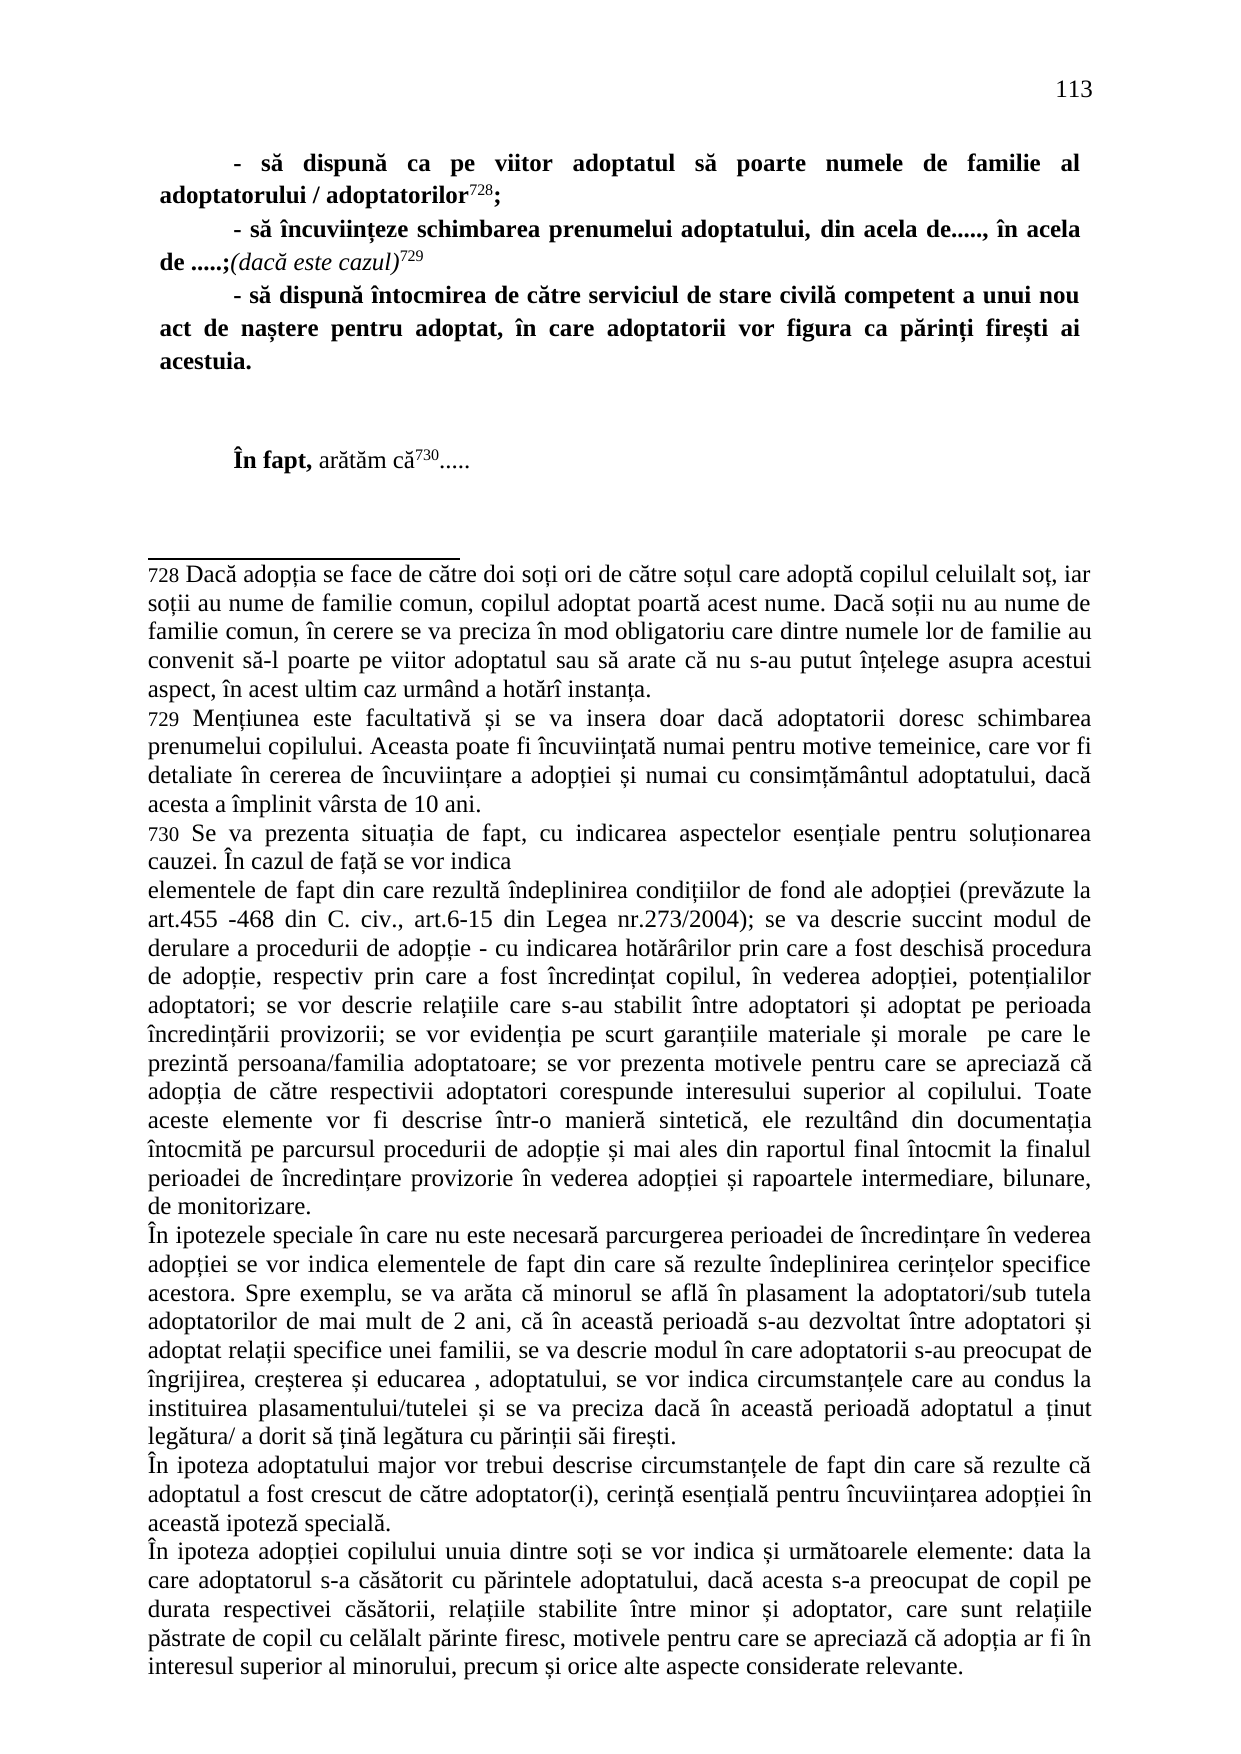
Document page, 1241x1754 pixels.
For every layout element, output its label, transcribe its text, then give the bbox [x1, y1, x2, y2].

text Dacă adopția se face de către doi soți ori de către soțul care adoptă copilul celuilalt soț, iar soții au nume de familie comun, copilul adoptat poartă acest nume. Dacă soții nu au nume de familie comun, în cerere se va preciza în mod obligatoriu care dintre numele lor de familie au convenit să-l poarte pe viitor adoptatul sau să arate că nu s-au putut înțelege asupra acestui aspect, în acest ultim caz urmând a hotărî instanța. [148, 559, 1093, 703]
text - să dispună ca pe viitor adoptatul să poarte numele de familie al adoptatorului / adoptatorilor; [159, 148, 1081, 209]
text - să încuviințeze schimbarea prenumelui adoptatului, din acela de....., în acela de .....;(dacă este cazul) [159, 214, 1081, 275]
text În fapt, arătăm că..... [159, 445, 1081, 473]
text În ipoteza adopției copilului unuia dintre soți se vor indica și următoarele elemente: data la care adoptatorul s-a căsătorit cu părintele adoptatului, dacă acesta s-a preocupat de copil pe durata respectivei căsătorii, relațiile stabilite între minor și adoptator, care sunt relațiile păstrate de copil cu celălalt părinte firesc, motivele pentru care se apreciază că adopția ar fi în interesul superior al minorului, precum și orice alte aspecte considerate relevante. [148, 1536, 1093, 1680]
text Se va prezenta situația de fapt, cu indicarea aspectelor esențiale pentru soluționarea cauzei. În cazul de față se vor indica [148, 818, 1093, 875]
text elementele de fapt din care rezultă îndeplinirea condițiilor de fond ale adopției (prevăzute la art.455 -468 din C. civ., art.6-15 din Legea nr.273/2004); se va descrie succint modul de derulare a procedurii de adopție - cu indicarea hotărârilor prin care a fost deschisă procedura de adopție, respectiv prin care a fost încredințat copilul, în vederea adopției, potențialilor adoptatori; se vor descrie relațiile care s-au stabilit între adoptatori și adoptat pe perioada încredințării provizorii; se vor evidenția pe scurt garanțiile materiale și morale pe care le prezintă persoana/familia adoptatoare; se vor prezenta motivele pentru care se apreciază că adopția de către respectivii adoptatori corespunde interesului superior al copilului. Toate aceste elemente vor fi descrise într-o manieră sintetică, ele rezultând din documentația întocmită pe parcursul procedurii de adopție și mai ales din raportul final întocmit la finalul perioadei de încredințare provizorie în vederea adopției și rapoartele intermediare, bilunare, de monitorizare. [148, 875, 1093, 1220]
text Mențiunea este facultativă și se va insera doar dacă adoptatorii doresc schimbarea prenumelui copilului. Aceasta poate fi încuviințată numai pentru motive temeinice, care vor fi detaliate în cererea de încuviințare a adopției și numai cu consimțământul adoptatului, dacă acesta a împlinit vârsta de 10 ani. [148, 703, 1093, 818]
text În ipotezele speciale în care nu este necesară parcurgerea perioadei de încredințare în vederea adopției se vor indica elementele de fapt din care să rezulte îndeplinirea cerințelor specifice acestora. Spre exemplu, se va arăta că minorul se află în plasament la adoptatori/sub tutela adoptatorilor de mai mult de 2 ani, că în această perioadă s-au dezvoltat între adoptatori și adoptat relații specifice unei familii, se va descrie modul în care adoptatorii s-au preocupat de îngrijirea, creșterea și educarea , adoptatului, se vor indica circumstanțele care au condus la instituirea plasamentului/tutelei și se va preciza dacă în această perioadă adoptatul a ținut legătura/ a dorit să țină legătura cu părinții săi firești. [148, 1220, 1093, 1450]
text - să dispună întocmirea de către serviciul de stare civilă competent a unui nou act de naștere pentru adoptat, în care adoptatorii vor figura ca părinți firești ai acestuia. [159, 280, 1081, 374]
text În ipoteza adoptatului major vor trebui descrise circumstanțele de fapt din care să rezulte că adoptatul a fost crescut de către adoptator(i), cerință esențială pentru încuviințarea adopției în această ipoteză specială. [148, 1450, 1093, 1536]
